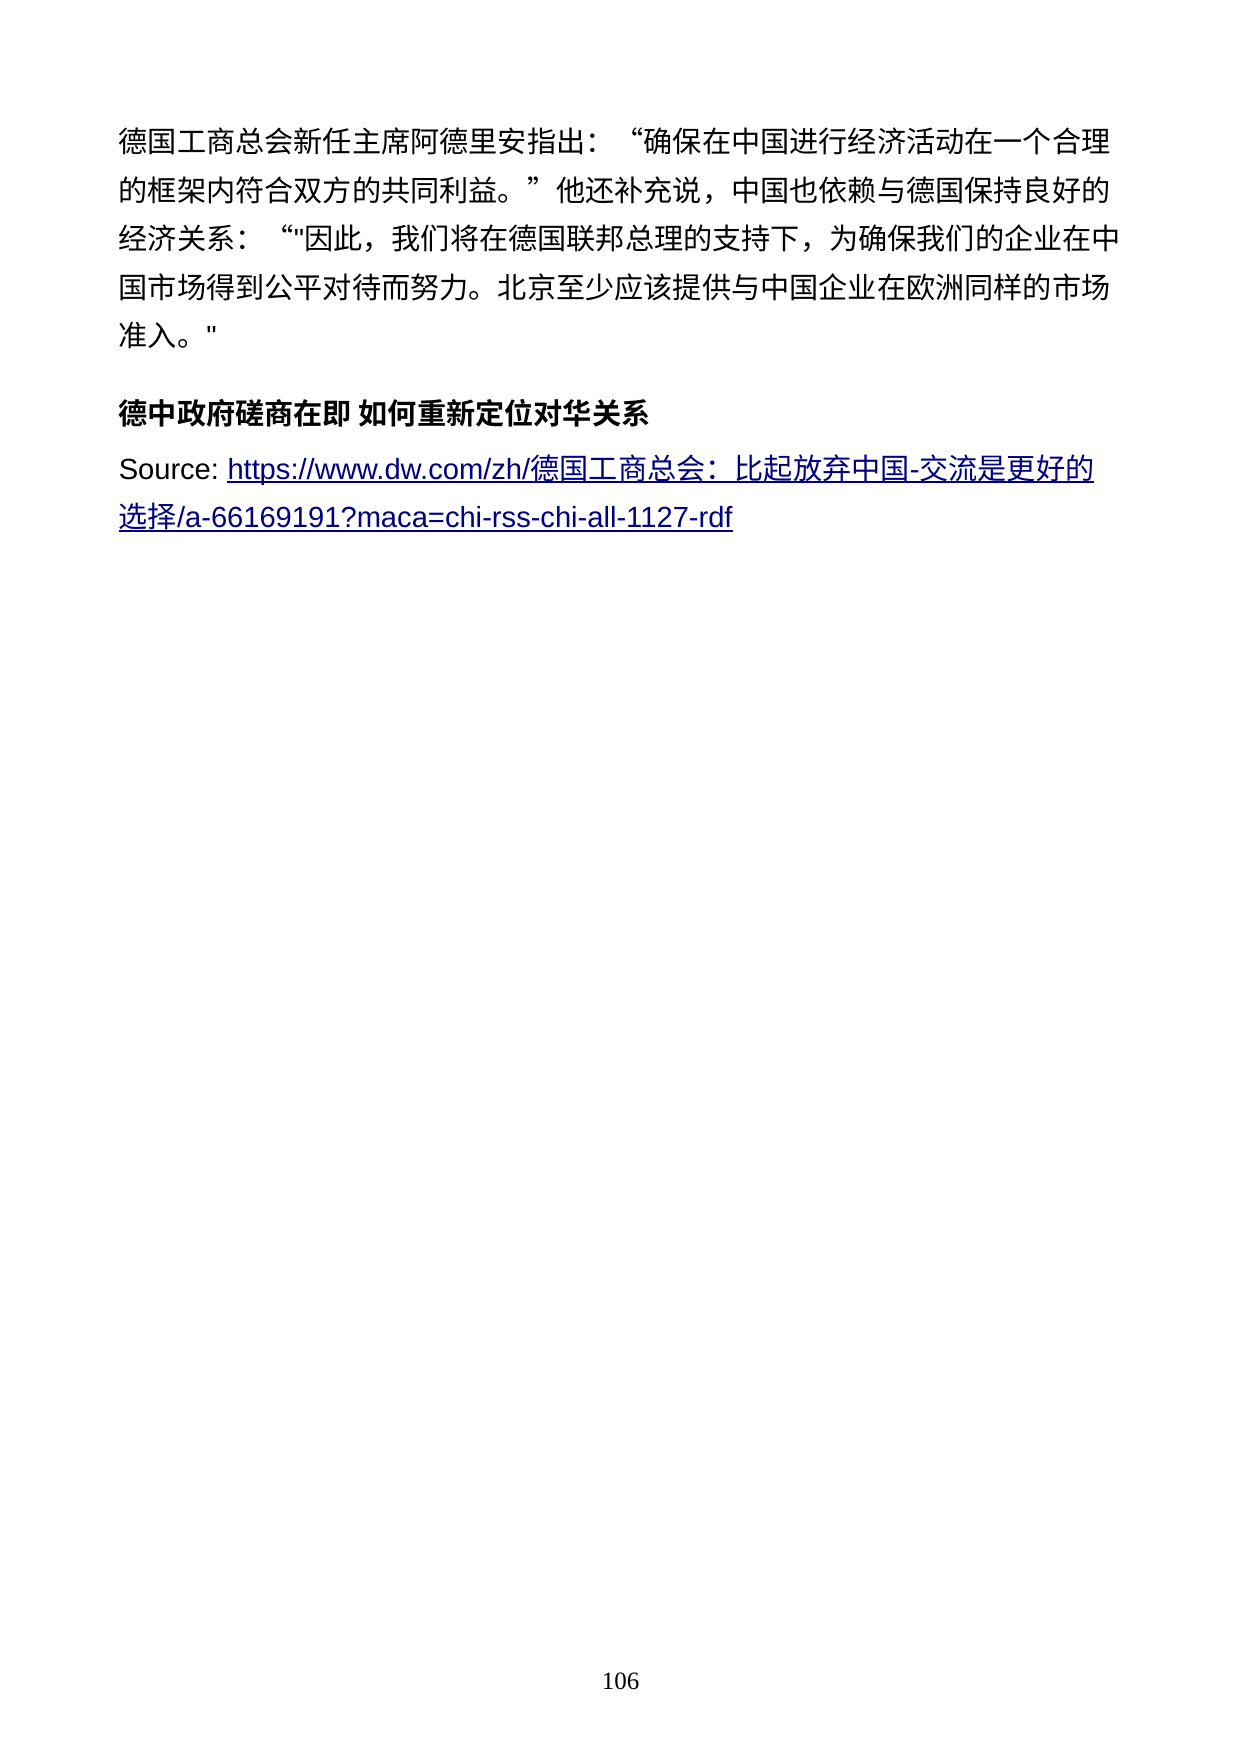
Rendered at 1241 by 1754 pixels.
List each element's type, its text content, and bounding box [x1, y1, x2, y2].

text 德国工商总会新任主席阿德里安指出：“确保在中国进行经济活动在一个合理的框架内符合双方的共同利益。”他还补充说，中国也依赖与德国保持良好的经济关系：“"因此，我们将在德国联邦总理的支持下，为确保我们的企业在中国市场得到公平对待而努力。北京至少应该提供与中国企业在欧洲同样的市场准入。" [118, 118, 1122, 355]
subtitle 德中政府磋商在即 如何重新定位对华关系 [118, 390, 1122, 433]
text Source: https://www.dw.com/zh/德国工商总会：比起放弃中国-交流是更好的选择/a-66169191?maca=chi-rss-chi-all-1127-rdf [118, 445, 1122, 536]
